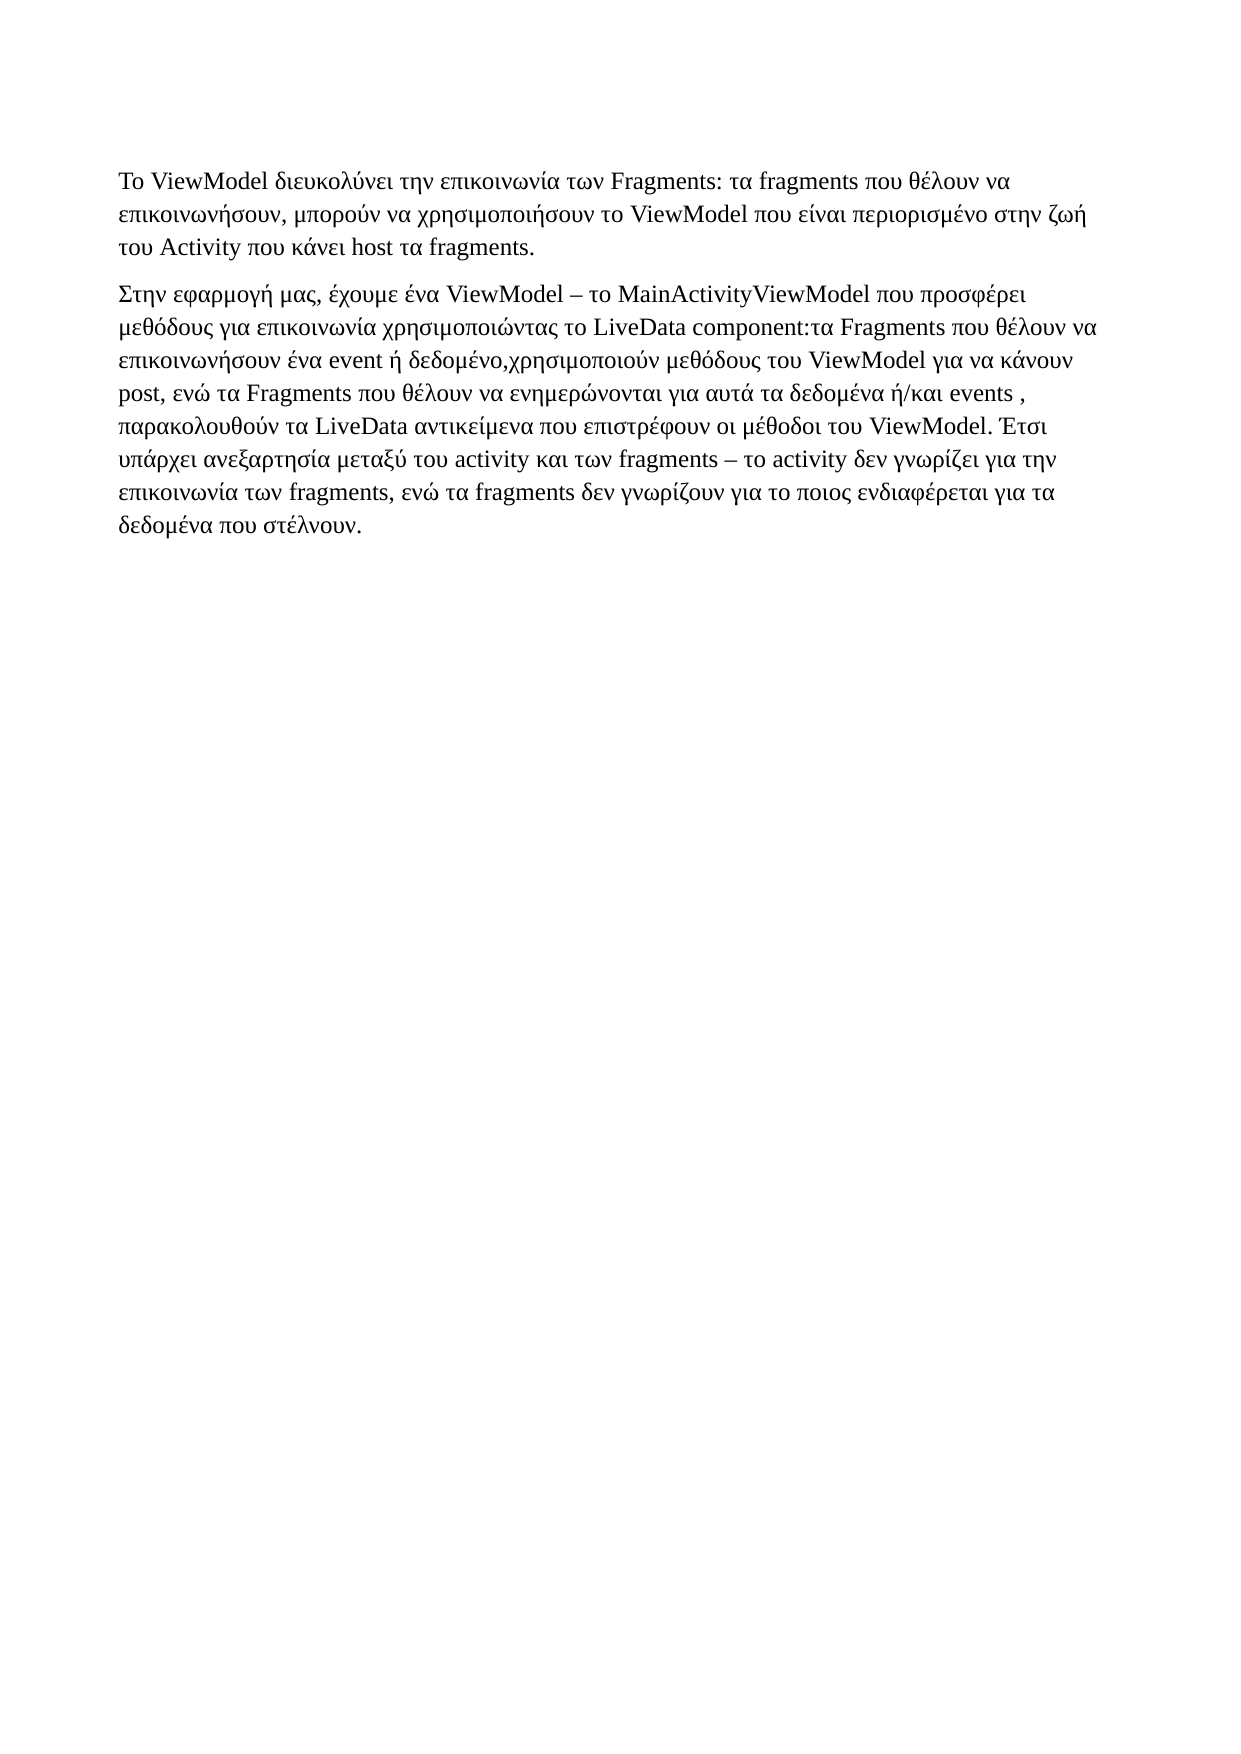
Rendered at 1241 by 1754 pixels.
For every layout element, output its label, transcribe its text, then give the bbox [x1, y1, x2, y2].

text Στην εφαρμογή μας, έχουμε ένα ViewModel – το MainActivityViewModel που προσφέρει μεθόδους για επικοινωνία χρησιμοποιώντας το LiveData component:τα Fragments που θέλουν να επικοινωνήσουν ένα event ή δεδομένο,χρησιμοποιούν μεθόδους του ViewModel για να κάνουν post, ενώ τα Fragments που θέλουν να ενημερώνονται για αυτά τα δεδομένα ή/και events , παρακολουθούν τα LiveData αντικείμενα που επιστρέφουν οι μέθοδοι του ViewModel. Έτσι υπάρχει ανεξαρτησία μεταξύ του activity και των fragments – το activity δεν γνωρίζει για την επικοινωνία των fragments, ενώ τα fragments δεν γνωρίζουν για το ποιος ενδιαφέρεται για τα δεδομένα που στέλνουν. [118, 279, 1122, 539]
text Το ViewModel διευκολύνει την επικοινωνία των Fragments: τα fragments που θέλουν να επικοινωνήσουν, μπορούν να χρησιμοποιήσουν το ViewModel που είναι περιορισμένο στην ζωή του Activity που κάνει host τα fragments. [118, 166, 1122, 261]
